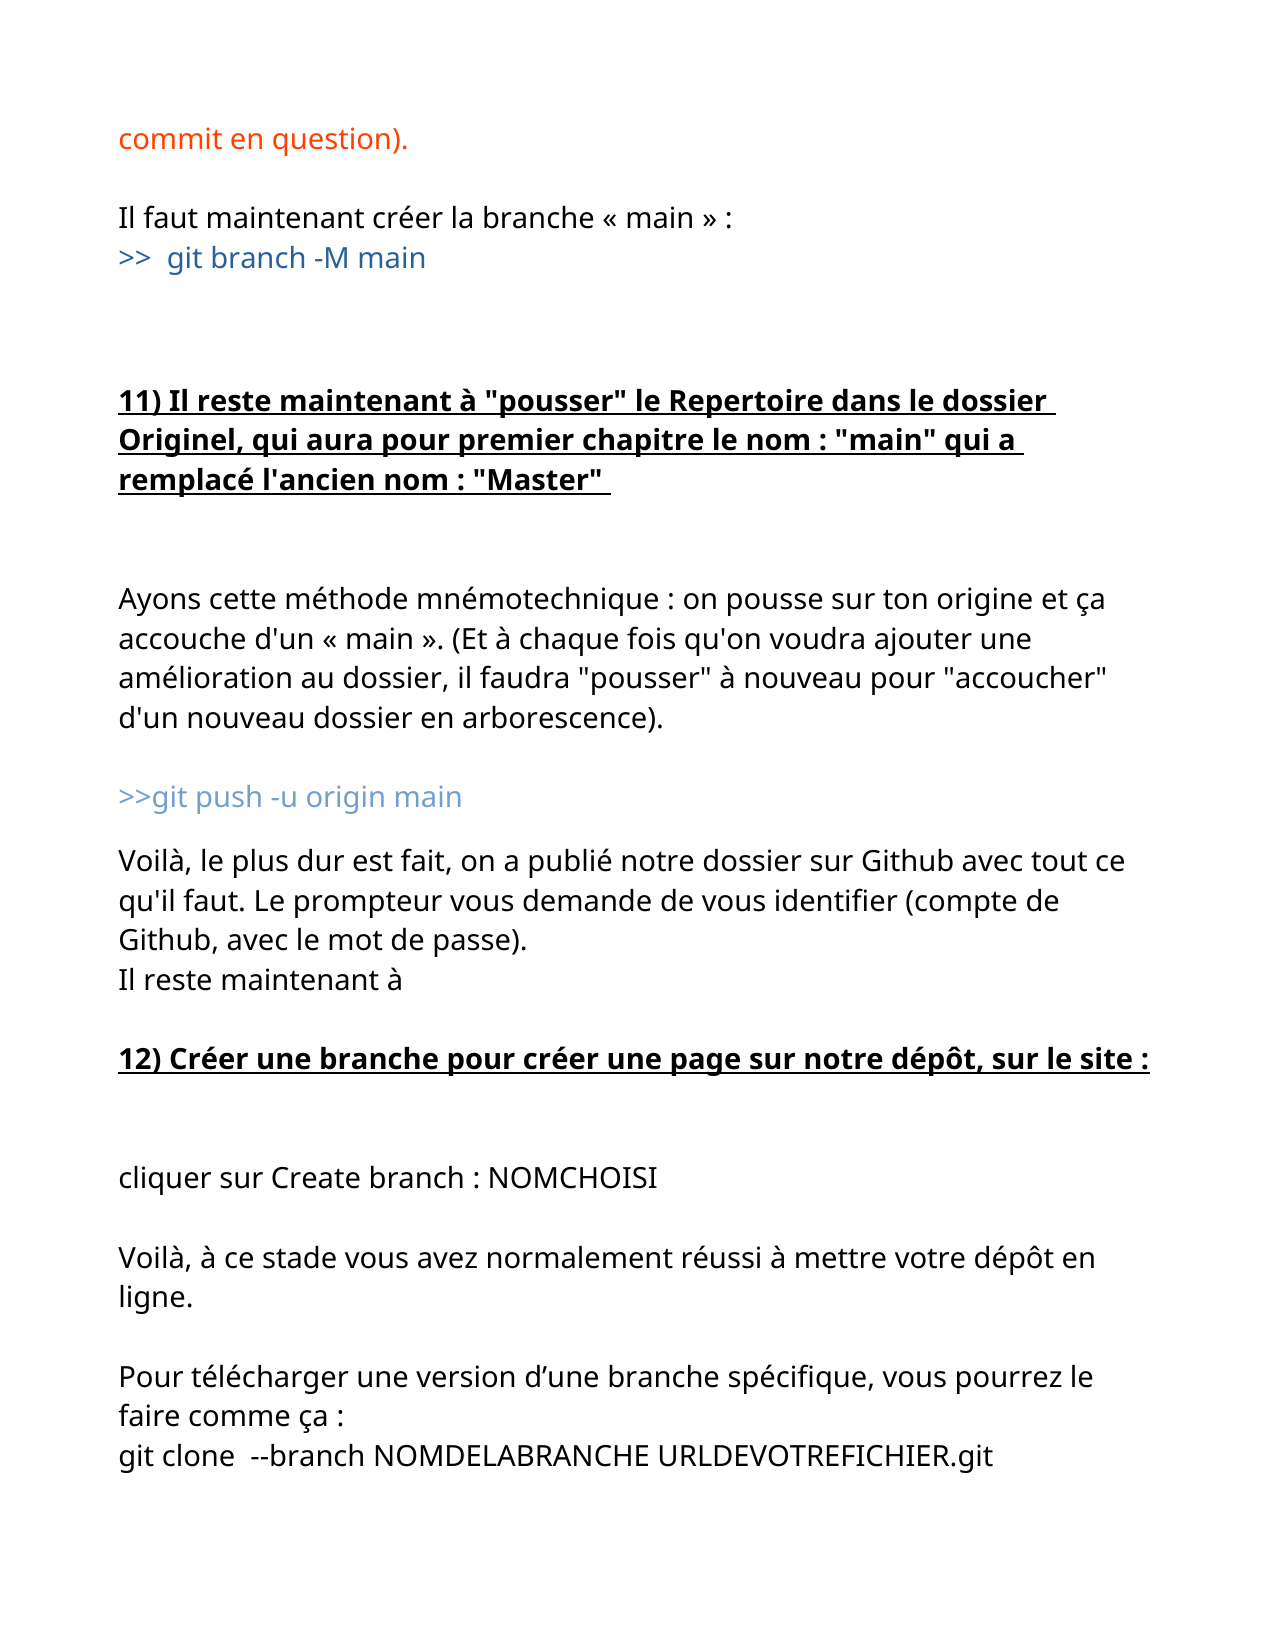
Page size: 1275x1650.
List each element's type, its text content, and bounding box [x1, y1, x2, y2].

text >>git push -u origin main [118, 737, 1157, 840]
text commit en question). Il faut maintenant créer la branche « main » : >> git branch -M main [118, 118, 1157, 380]
text 11) Il reste maintenant à "pousser" le Repertoire dans le dossier Originel, qui aura pour premier chapitre le nom : "main" qui a remplacé l'ancien nom : "Master" [118, 380, 1157, 499]
text Ayons cette méthode mnémotechnique : on pousse sur ton origine et ça accouche d'un « main ». (Et à chaque fois qu'on voudra ajouter une amélioration au dossier, il faudra "pousser" à nouveau pour "accoucher" d'un nouveau dossier en arborescence). [118, 499, 1157, 737]
text Voilà, le plus dur est fait, on a publié notre dossier sur Github avec tout ce qu'il faut. Le prompteur vous demande de vous identifier (compte de Github, avec le mot de passe). [118, 840, 1157, 959]
text Voilà, à ce stade vous avez normalement réussi à mettre votre dépôt en ligne. Pour télécharger une version d’une branche spécifique, vous pourrez le faire comme ça : git clone --branch NOMDELABRANCHE URLDEVOTREFICHIER.git [118, 1237, 1157, 1515]
text Il reste maintenant à 12) Créer une branche pour créer une page sur notre dépôt, sur le site : cliquer sur Create branch : NOMCHOISI [118, 959, 1157, 1237]
